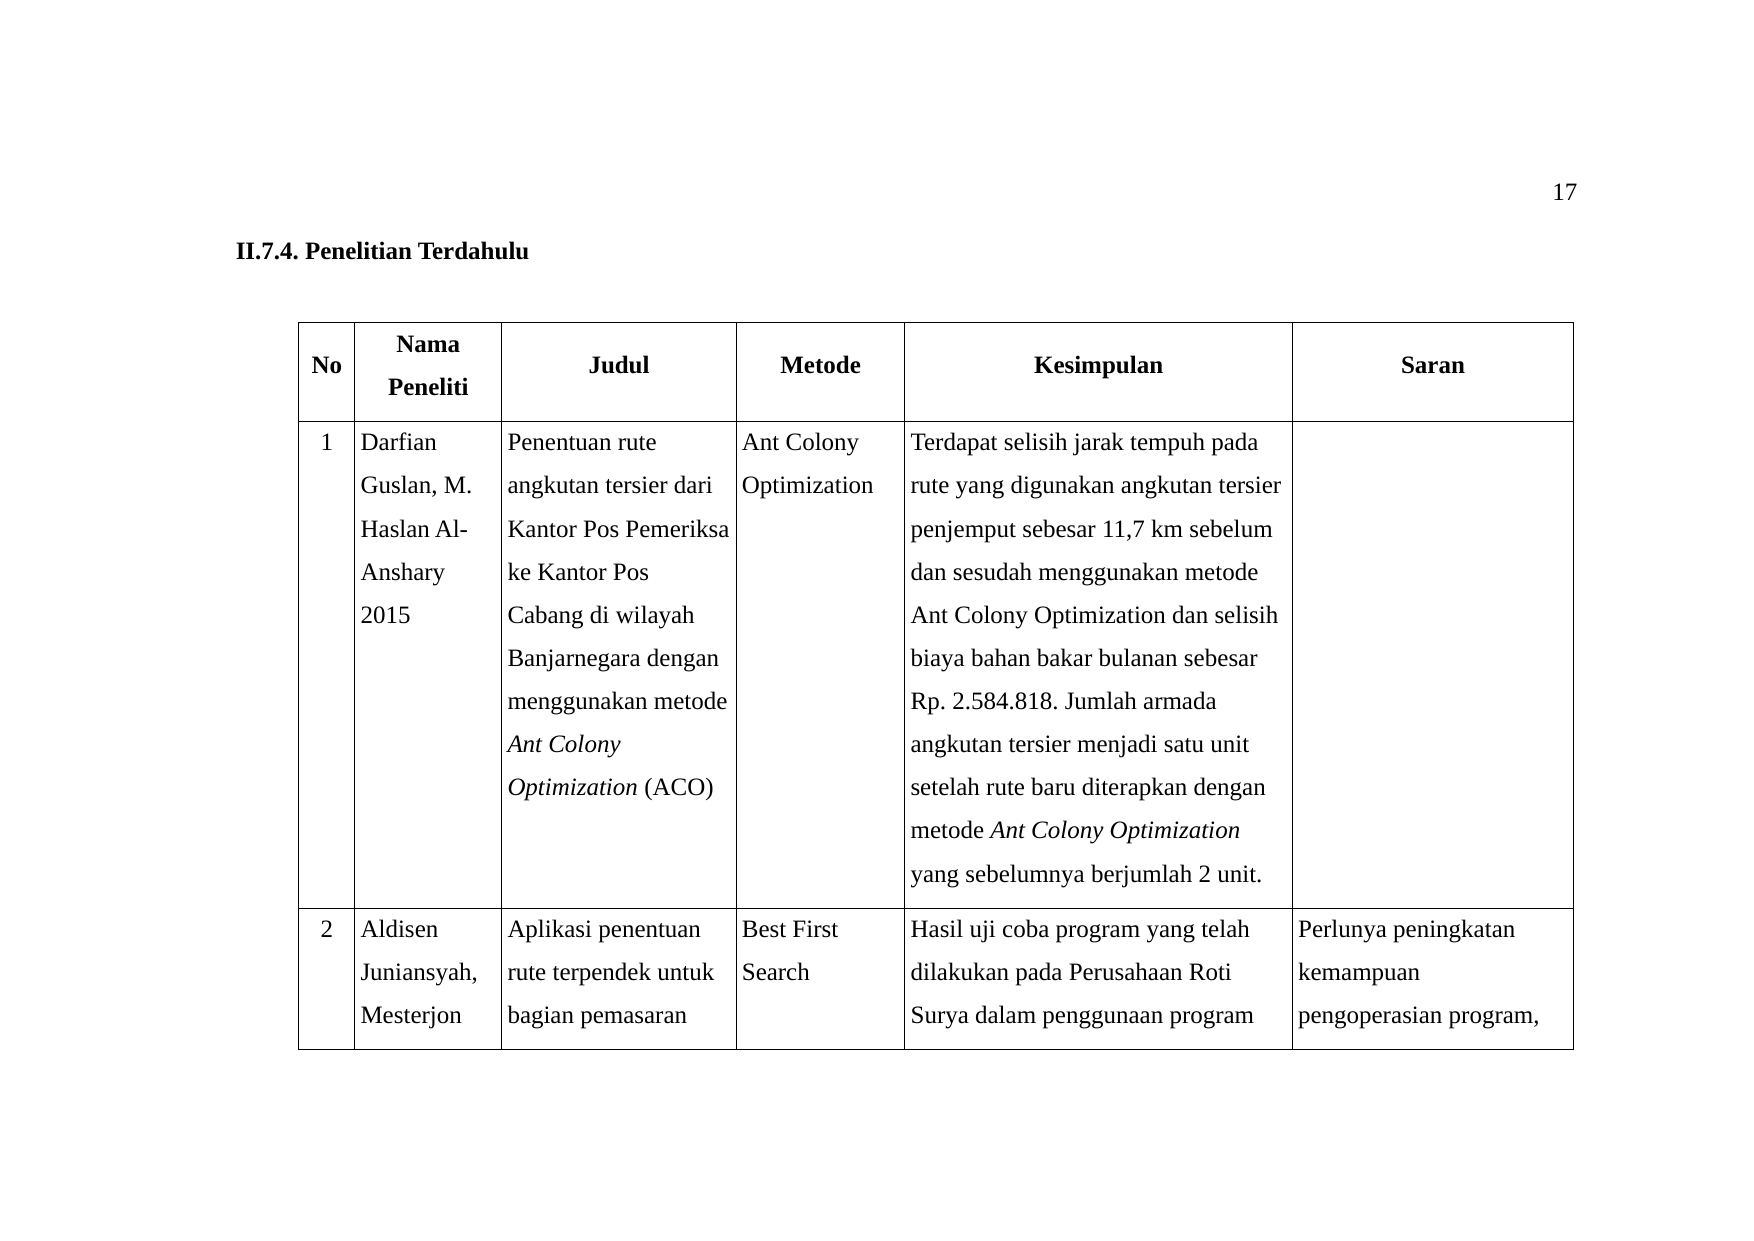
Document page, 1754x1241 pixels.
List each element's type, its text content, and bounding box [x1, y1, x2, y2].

table_cell 1 [299, 422, 354, 907]
table_cell Aldisen Juniansyah, Mesterjon [355, 909, 501, 1049]
table_cell Ant Colony Optimization [737, 422, 904, 907]
table_header Kesimpulan [905, 323, 1292, 421]
table_header Nama Peneliti [355, 323, 501, 421]
table_cell Darfian Guslan, M. Haslan Al-Anshary 2015 [355, 422, 501, 907]
table_header No [299, 323, 354, 421]
subtitle Penelitian Terdahulu [236, 236, 1577, 264]
table_cell Perlunya peningkatan kemampuan pengoperasian program, [1293, 909, 1573, 1049]
table_cell Aplikasi penentuan rute terpendek untuk bagian pemasaran [502, 909, 736, 1049]
table_cell Penentuan rute angkutan tersier dari Kantor Pos Pemeriksa ke Kantor Pos Cabang di wilayah Banjarnegara dengan menggunakan metode Ant Colony Optimization (ACO) [502, 422, 736, 907]
table_header Judul [502, 323, 736, 421]
table_cell Terdapat selisih jarak tempuh pada rute yang digunakan angkutan tersier penjemput sebesar 11,7 km sebelum dan sesudah menggunakan metode Ant Colony Optimization dan selisih biaya bahan bakar bulanan sebesar Rp. 2.584.818. Jumlah armada angkutan tersier menjadi satu unit setelah rute baru diterapkan dengan metode Ant Colony Optimization yang sebelumnya berjumlah 2 unit. [905, 422, 1292, 907]
table_cell Best First Search [737, 909, 904, 1049]
table_header Metode [737, 323, 904, 421]
table_cell 2 [299, 909, 354, 1049]
table_cell [1293, 422, 1573, 907]
table_header Saran [1293, 323, 1573, 421]
table_cell Hasil uji coba program yang telah dilakukan pada Perusahaan Roti Surya dalam penggunaan program [905, 909, 1292, 1049]
